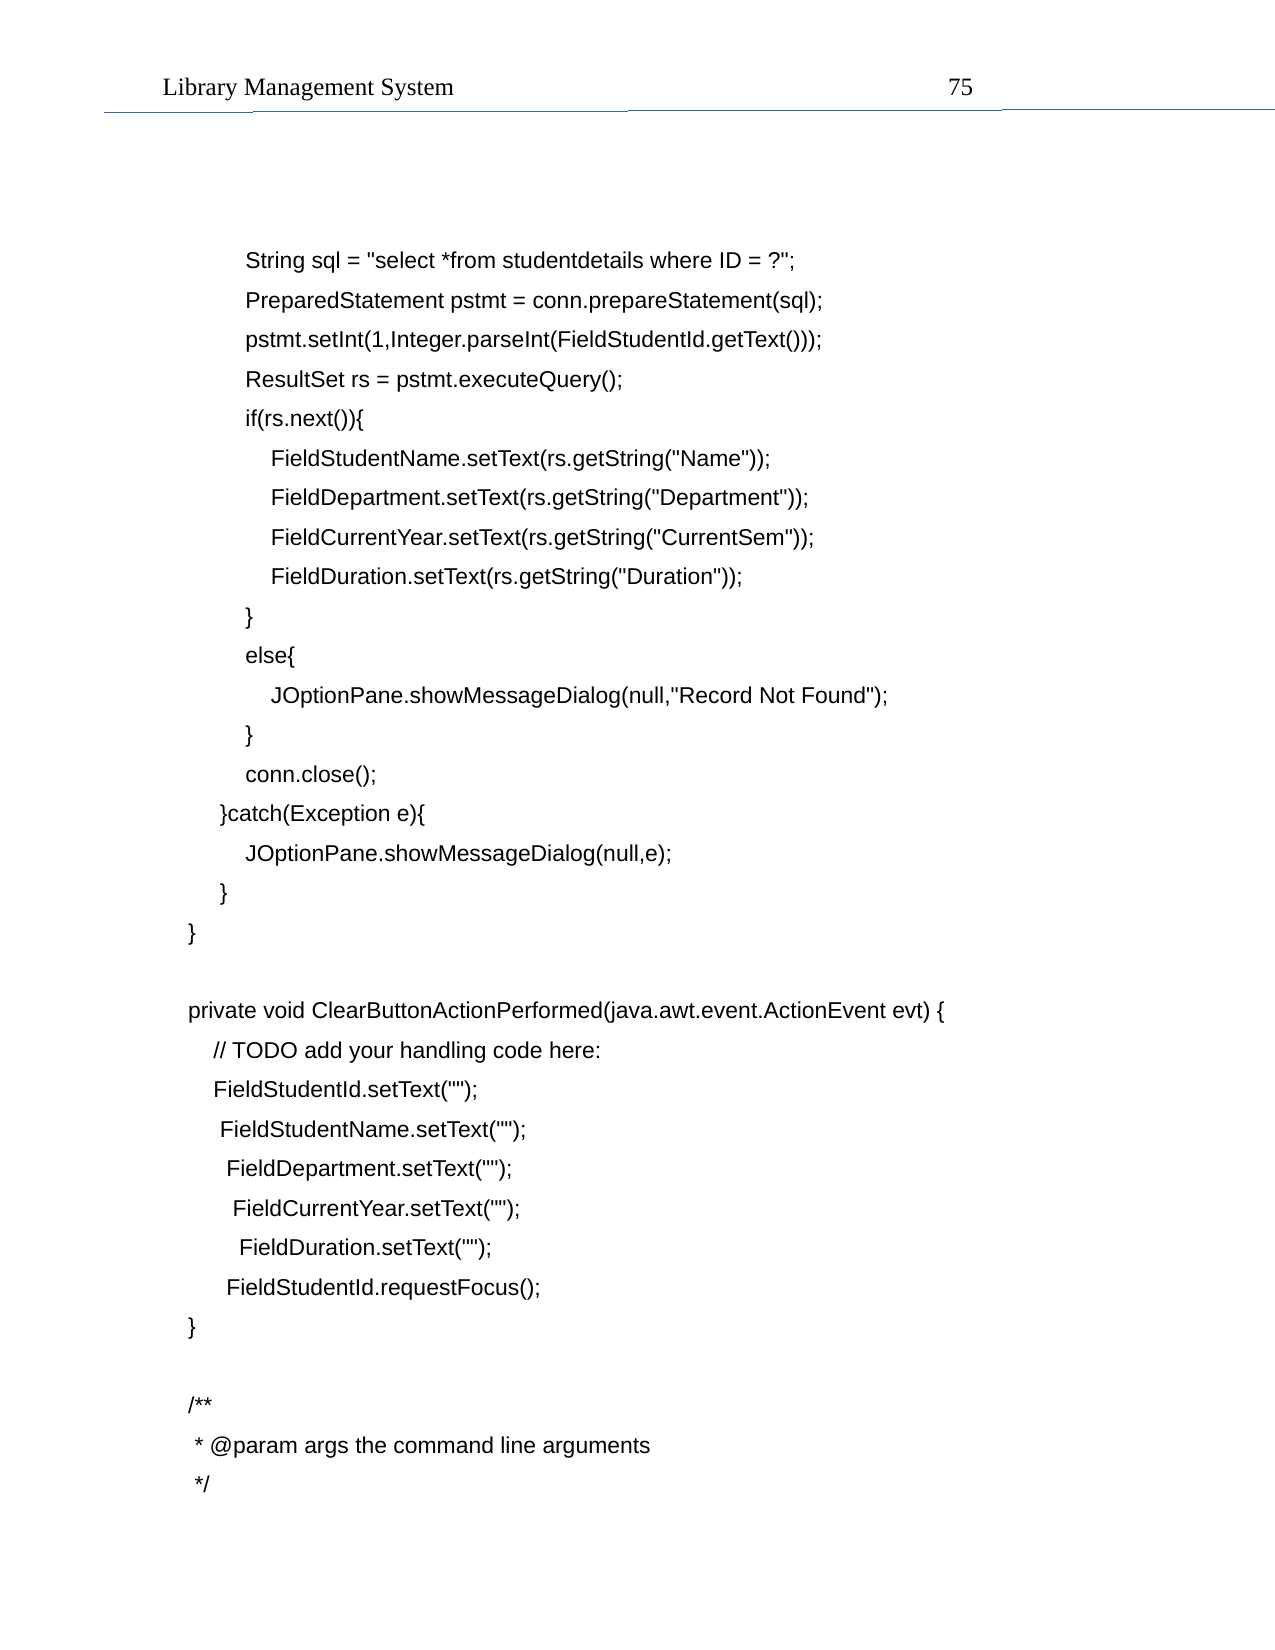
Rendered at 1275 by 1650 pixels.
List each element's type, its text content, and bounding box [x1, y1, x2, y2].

text */ [162, 1471, 1119, 1498]
text FieldDuration.setText(rs.getString("Duration")); [162, 563, 1119, 589]
text * @param args the command line arguments [162, 1432, 1119, 1458]
text FieldCurrentYear.setText(""); [162, 1195, 1119, 1221]
text } [162, 721, 1119, 747]
text conn.close(); [162, 761, 1119, 787]
text JOptionPane.showMessageDialog(null,"Record Not Found"); [162, 682, 1119, 708]
text FieldStudentId.requestFocus(); [162, 1274, 1119, 1300]
text FieldDepartment.setText(rs.getString("Department")); [162, 484, 1119, 511]
text PreparedStatement pstmt = conn.prepareStatement(sql); [162, 287, 1119, 313]
text FieldDepartment.setText(""); [162, 1155, 1119, 1182]
text } [162, 603, 1119, 629]
text ResultSet rs = pstmt.executeQuery(); [162, 366, 1119, 392]
text FieldCurrentYear.setText(rs.getString("CurrentSem")); [162, 524, 1119, 550]
text FieldStudentName.setText(rs.getString("Name")); [162, 445, 1119, 471]
text // TODO add your handling code here: [162, 1037, 1119, 1063]
text }catch(Exception e){ [162, 800, 1119, 826]
text if(rs.next()){ [162, 405, 1119, 432]
text FieldDuration.setText(""); [162, 1234, 1119, 1261]
text /** [162, 1392, 1119, 1419]
text pstmt.setInt(1,Integer.parseInt(FieldStudentId.getText())); [162, 326, 1119, 353]
text JOptionPane.showMessageDialog(null,e); [162, 839, 1119, 866]
text FieldStudentId.setText(""); [162, 1076, 1119, 1103]
text else{ [162, 642, 1119, 668]
text } [162, 918, 1119, 945]
text } [162, 1313, 1119, 1340]
text } [162, 879, 1119, 905]
text private void ClearButtonActionPerformed(java.awt.event.ActionEvent evt) { [162, 997, 1119, 1024]
text String sql = "select *from studentdetails where ID = ?"; [162, 247, 1119, 274]
text FieldStudentName.setText(""); [162, 1116, 1119, 1142]
